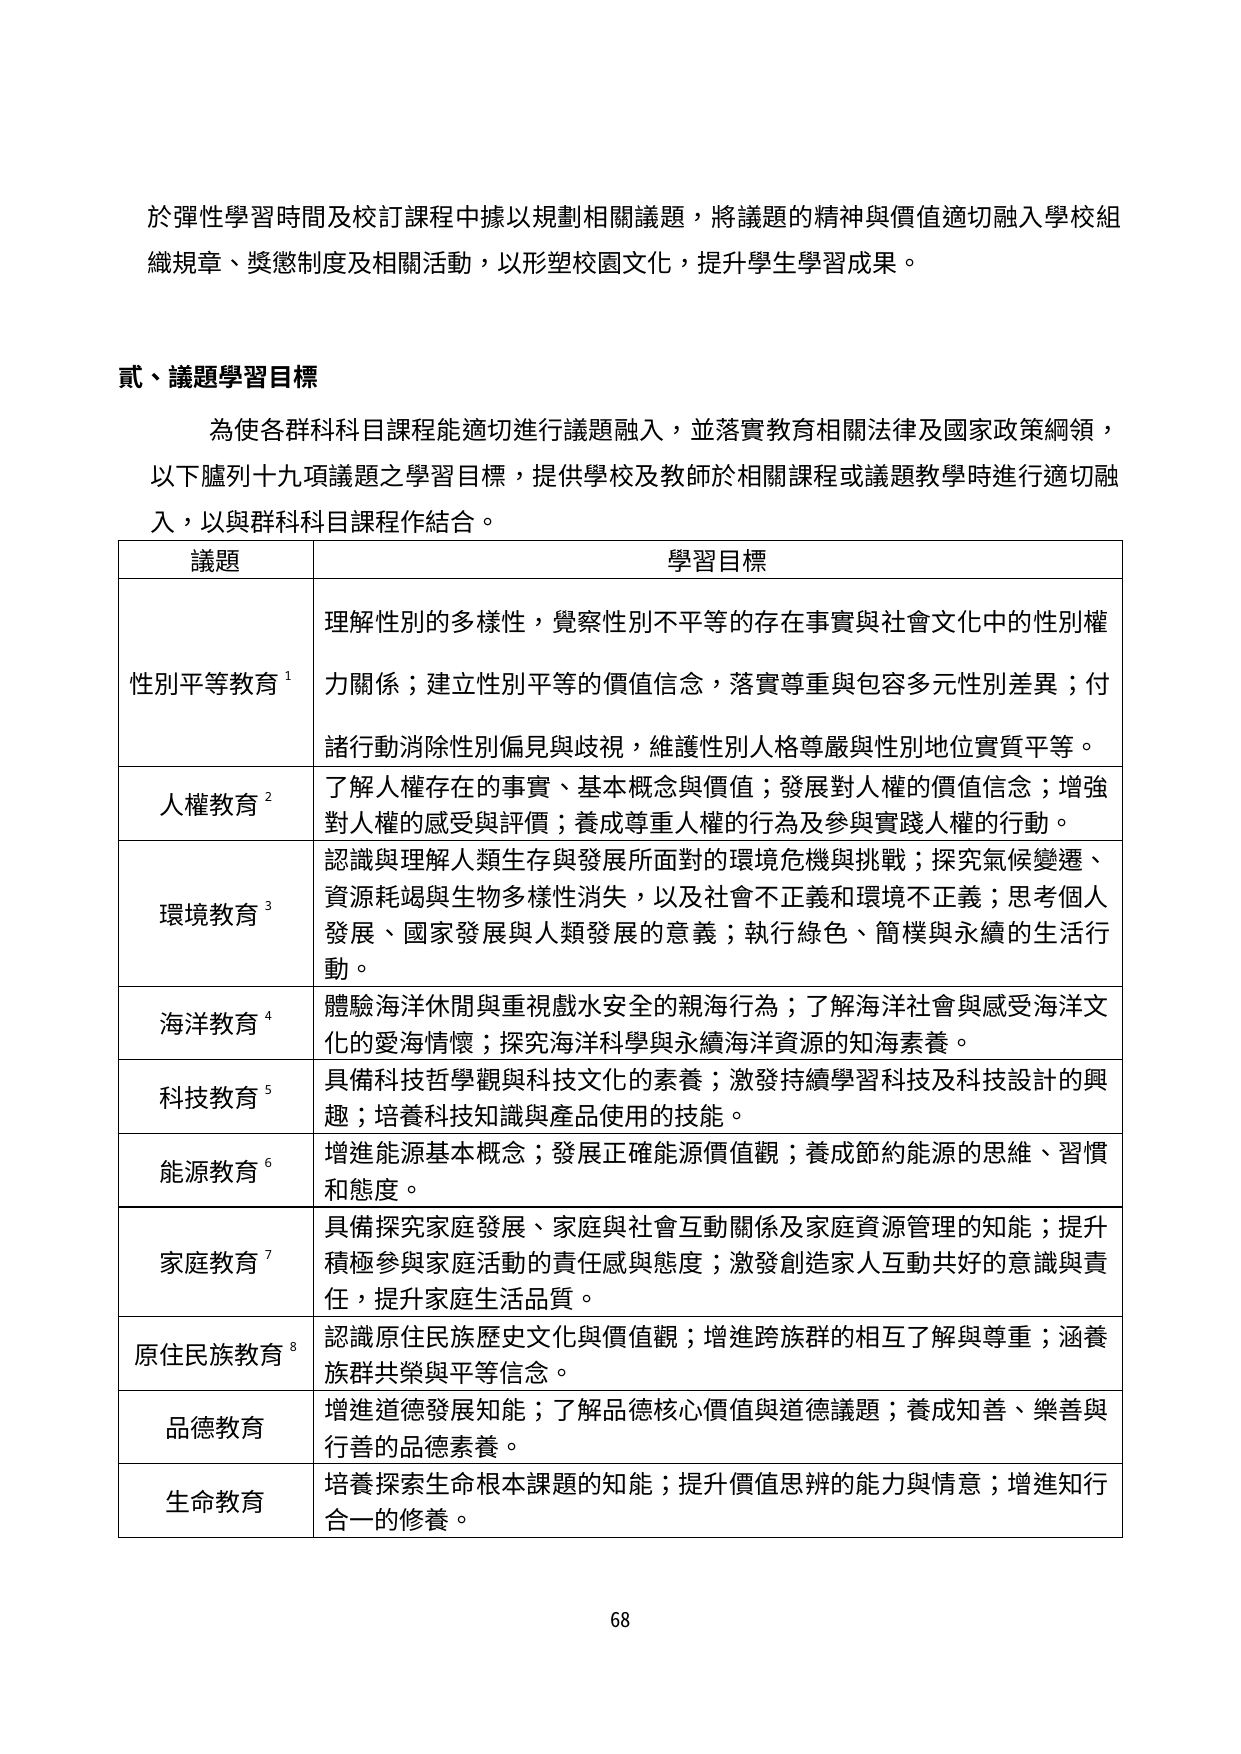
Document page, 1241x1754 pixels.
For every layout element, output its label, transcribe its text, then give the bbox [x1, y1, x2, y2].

table_cell 認識原住民族歷史文化與價值觀；增進跨族群的相互了解與尊重；涵養族群共榮與平等信念。 [314, 1317, 1122, 1390]
text 貳、議題學習目標 [118, 349, 1122, 395]
table_cell 能源教育6 [119, 1134, 313, 1206]
table_cell 性別平等教育1 [119, 579, 313, 766]
table_cell 品德教育 [119, 1391, 313, 1463]
table_header 學習目標 [314, 541, 1122, 578]
table_cell 體驗海洋休閒與重視戲水安全的親海行為；了解海洋社會與感受海洋文化的愛海情懷；探究海洋科學與永續海洋資源的知海素養。 [314, 987, 1122, 1059]
text 於彈性學習時間及校訂課程中據以規劃相關議題，將議題的精神與價值適切融入學校組織規章、獎懲制度及相關活動，以形塑校園文化，提升學生學習成果。 [148, 189, 1122, 281]
table_cell 理解性別的多樣性，覺察性別不平等的存在事實與社會文化中的性別權力關係；建立性別平等的價值信念，落實尊重與包容多元性別差異；付諸行動消除性別偏見與歧視，維護性別人格尊嚴與性別地位實質平等。 [314, 579, 1122, 766]
table_cell 環境教育3 [119, 841, 313, 986]
table_cell 家庭教育7 [119, 1208, 313, 1316]
table_cell 生命教育 [119, 1464, 313, 1537]
text 為使各群科科目課程能適切進行議題融入，並落實教育相關法律及國家政策綱領，以下臚列十九項議題之學習目標，提供學校及教師於相關課程或議題教學時進行適切融入，以與群科科目課程作結合。 [150, 403, 1122, 540]
table_cell 增進能源基本概念；發展正確能源價值觀；養成節約能源的思維、習慣和態度。 [314, 1134, 1122, 1206]
table_cell 認識與理解人類生存與發展所面對的環境危機與挑戰；探究氣候變遷、資源耗竭與生物多樣性消失，以及社會不正義和環境不正義；思考個人發展、國家發展與人類發展的意義；執行綠色、簡樸與永續的生活行動。 [314, 841, 1122, 986]
table_cell 了解人權存在的事實、基本概念與價值；發展對人權的價值信念；增強對人權的感受與評價；養成尊重人權的行為及參與實踐人權的行動。 [314, 767, 1122, 840]
table_cell 海洋教育4 [119, 987, 313, 1059]
table_cell 具備科技哲學觀與科技文化的素養；激發持續學習科技及科技設計的興趣；培養科技知識與產品使用的技能。 [314, 1060, 1122, 1133]
table_cell 原住民族教育8 [119, 1317, 313, 1390]
table_cell 具備探究家庭發展、家庭與社會互動關係及家庭資源管理的知能；提升積極參與家庭活動的責任感與態度；激發創造家人互動共好的意識與責任，提升家庭生活品質。 [314, 1208, 1122, 1316]
table_header 議題 [119, 541, 313, 578]
table_cell 增進道德發展知能；了解品德核心價值與道德議題；養成知善、樂善與行善的品德素養。 [314, 1391, 1122, 1463]
table_cell 人權教育2 [119, 767, 313, 840]
table_cell 科技教育5 [119, 1060, 313, 1133]
table_cell 培養探索生命根本課題的知能；提升價值思辨的能力與情意；增進知行合一的修養。 [314, 1464, 1122, 1537]
